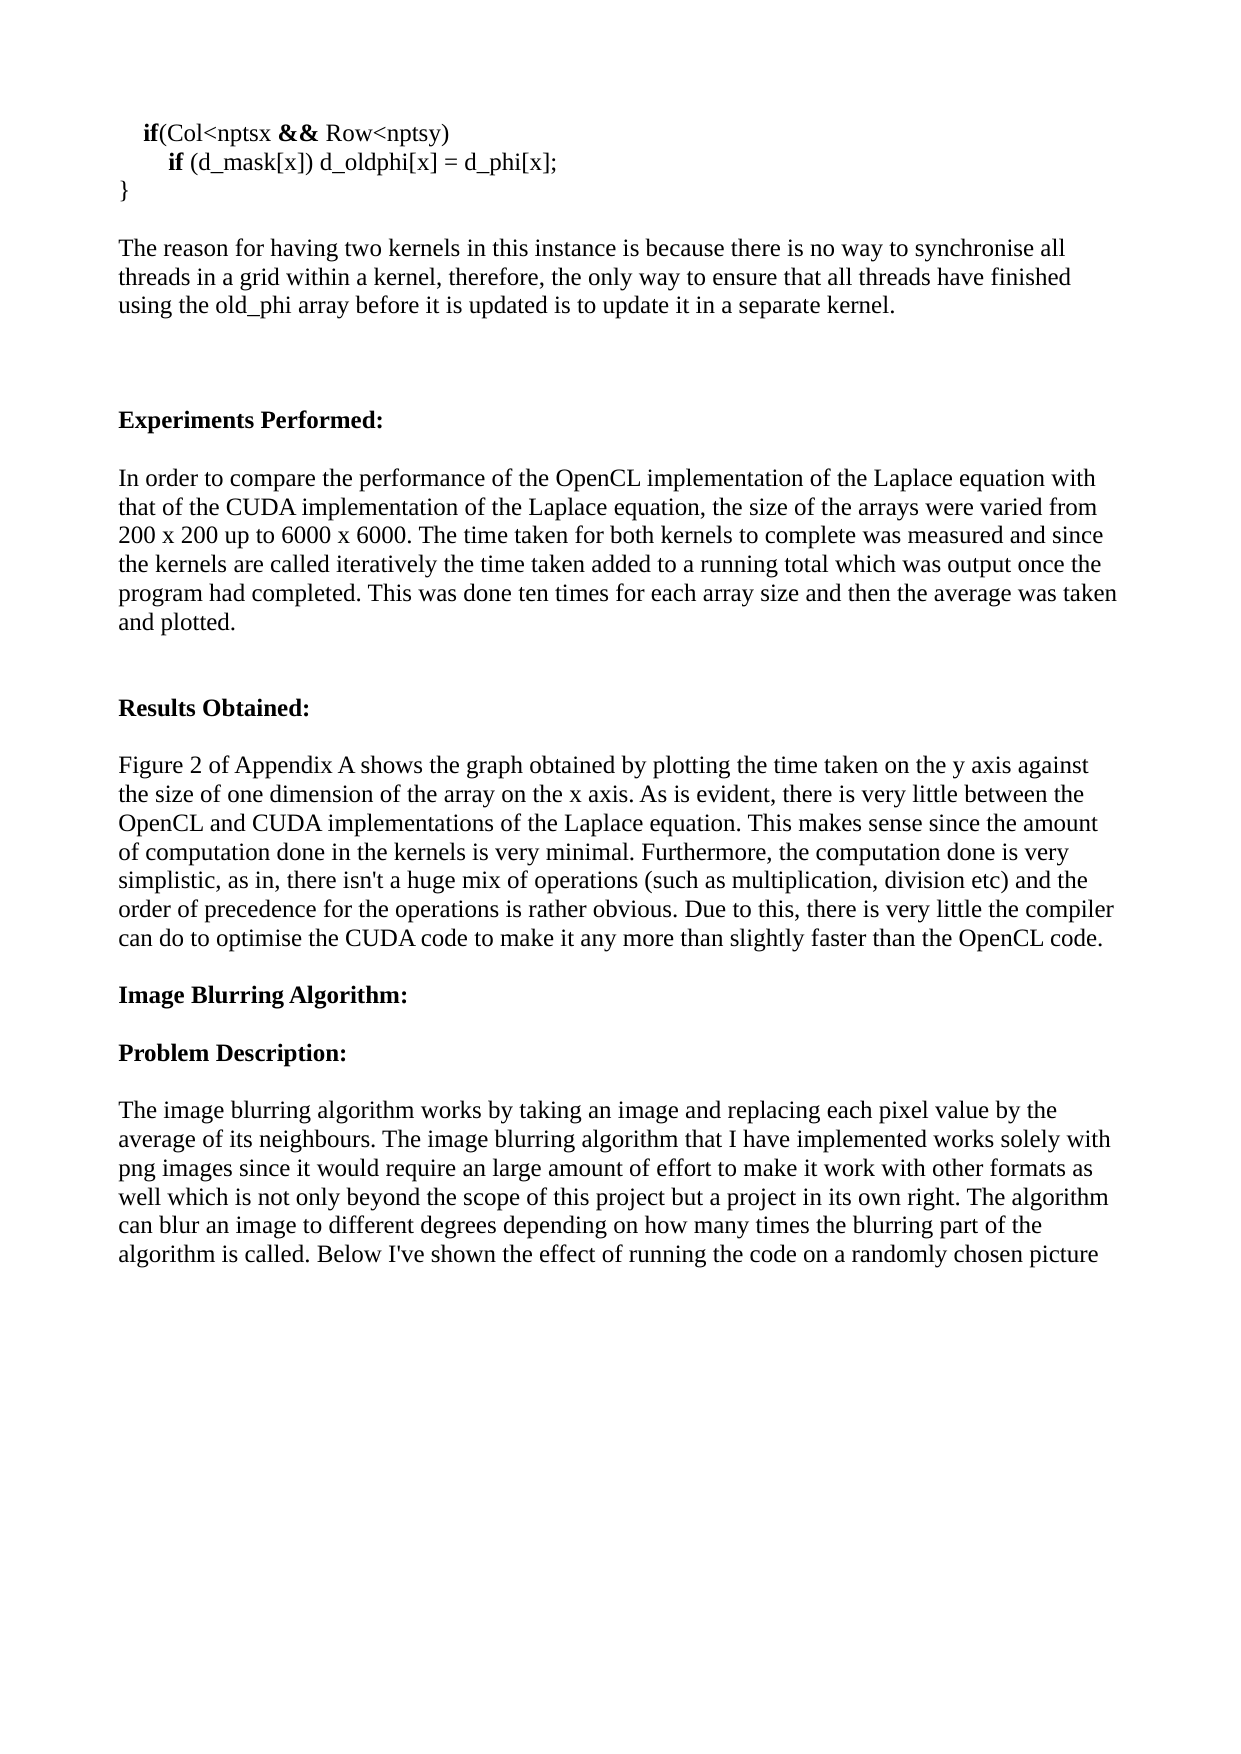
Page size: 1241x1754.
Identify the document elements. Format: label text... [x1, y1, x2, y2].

text The image blurring algorithm works by taking an image and replacing each pixel value by the average of its neighbours. The image blurring algorithm that I have implemented works solely with png images since it would require an large amount of effort to make it work with other formats as well which is not only beyond the scope of this project but a project in its own right. The algorithm can blur an image to different degrees depending on how many times the blurring part of the algorithm is called. Below I've shown the effect of running the code on a randomly chosen picture [118, 1096, 1122, 1268]
text Image Blurring Algorithm: [118, 981, 1122, 1009]
text Figure 2 of Appendix A shows the graph obtained by plotting the time taken on the y axis against the size of one dimension of the array on the x axis. As is evident, there is very little between the OpenCL and CUDA implementations of the Laplace equation. This makes sense since the amount of computation done in the kernels is very minimal. Furthermore, the computation done is very simplistic, as in, there isn't a huge mix of operations (such as multiplication, division etc) and the order of precedence for the operations is rather obvious. Due to this, there is very little the compiler can do to optimise the CUDA code to make it any more than slightly faster than the OpenCL code. [118, 751, 1122, 952]
text In order to compare the performance of the OpenCL implementation of the Laplace equation with that of the CUDA implementation of the Laplace equation, the size of the arrays were varied from 200 x 200 up to 6000 x 6000. The time taken for both kernels to complete was measured and since the kernels are called iteratively the time taken added to a running total which was output once the program had completed. This was done ten times for each array size and then the average was taken and plotted. [118, 463, 1122, 636]
text if (d_mask[x]) d_oldphi[x] = d_phi[x]; [118, 147, 1122, 176]
text Experiments Performed: [118, 406, 1122, 434]
text if(Col<nptsx && Row<nptsy) [118, 118, 1122, 147]
text Results Obtained: [118, 693, 1122, 722]
text } [118, 176, 1122, 204]
text Problem Description: [118, 1038, 1122, 1067]
text The reason for having two kernels in this instance is because there is no way to synchronise all threads in a grid within a kernel, therefore, the only way to ensure that all threads have finished using the old_phi array before it is updated is to update it in a separate kernel. [118, 233, 1122, 319]
